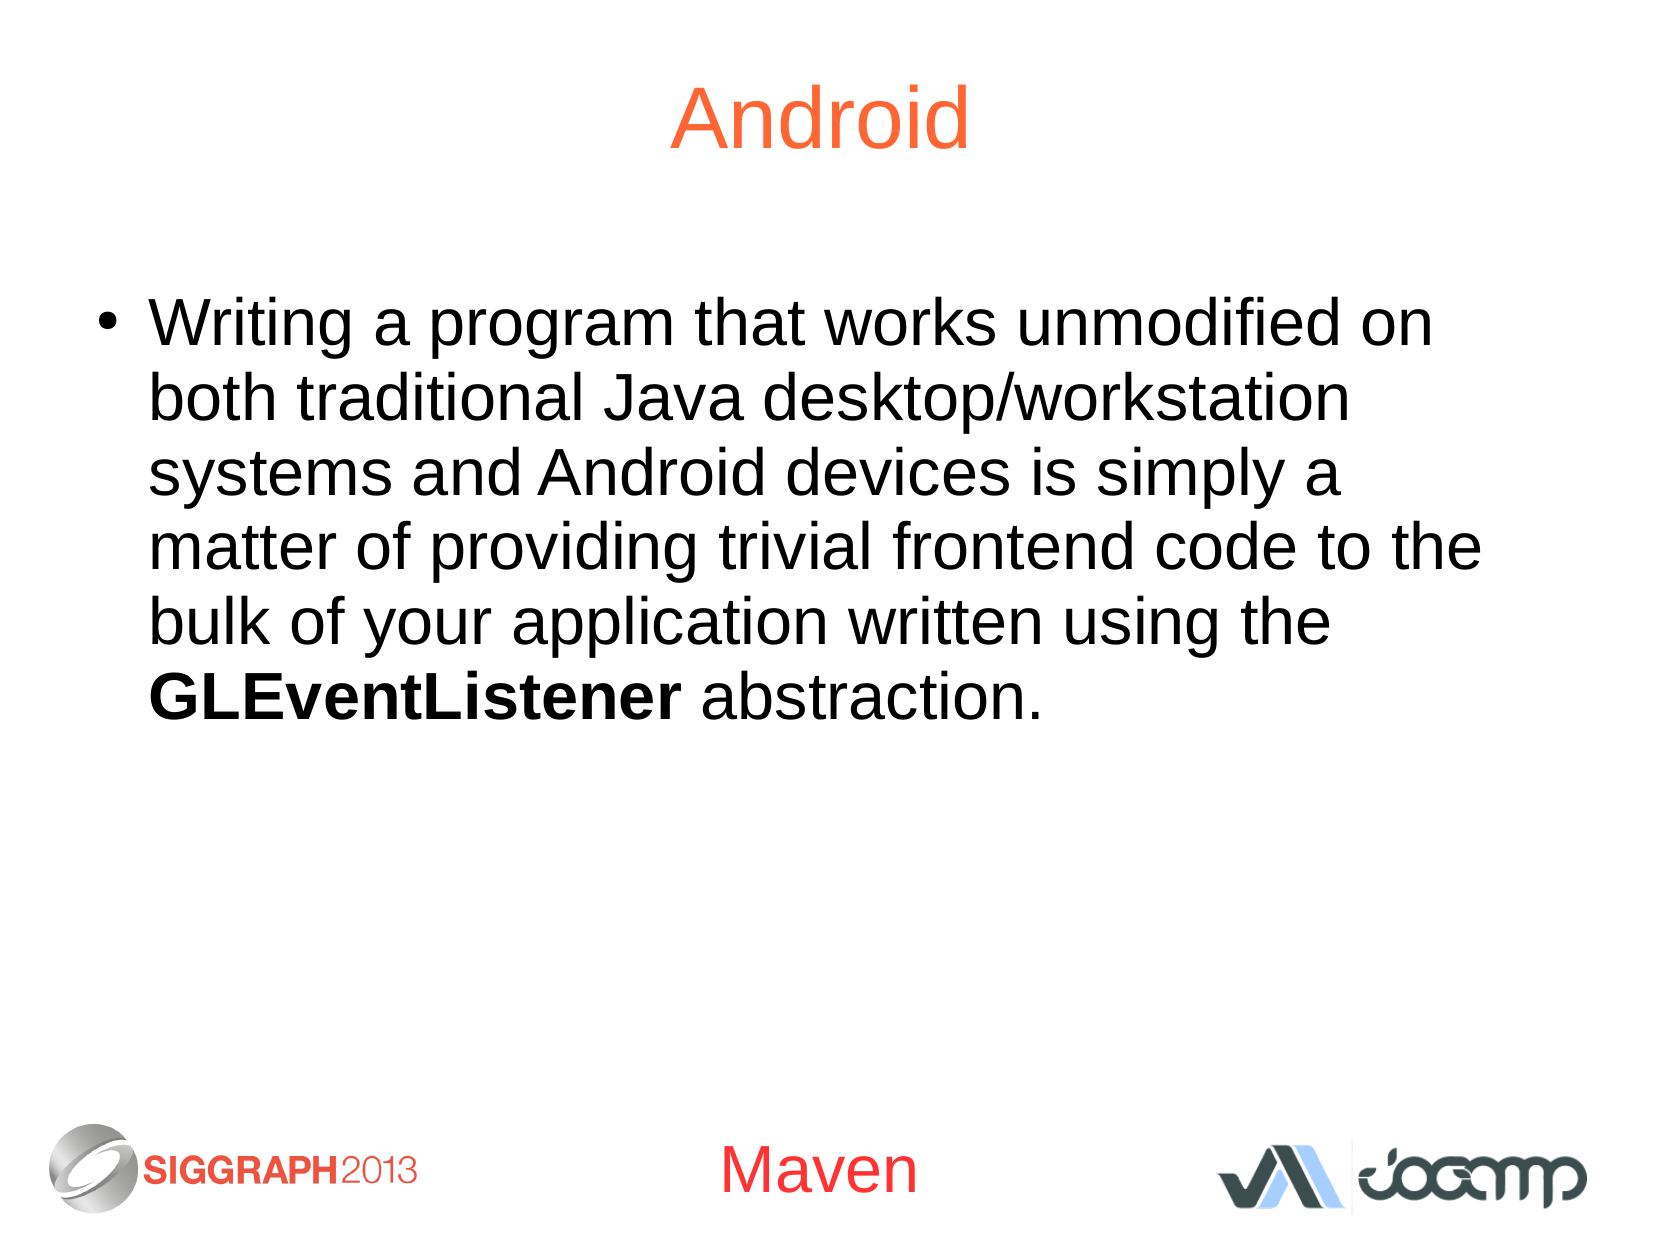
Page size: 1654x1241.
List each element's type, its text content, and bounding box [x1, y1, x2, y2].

title Android [68, 49, 1576, 188]
picture [45, 1122, 421, 1215]
list Writing a program that works unmodified on both traditional Java desktop/workstation systems and Android devices is simply a matter of providing trivial frontend code to the bulk of your application written using the GLEventListener abstraction. [78, 285, 1543, 1111]
picture [1215, 1139, 1587, 1215]
text_box Maven [705, 1125, 936, 1215]
